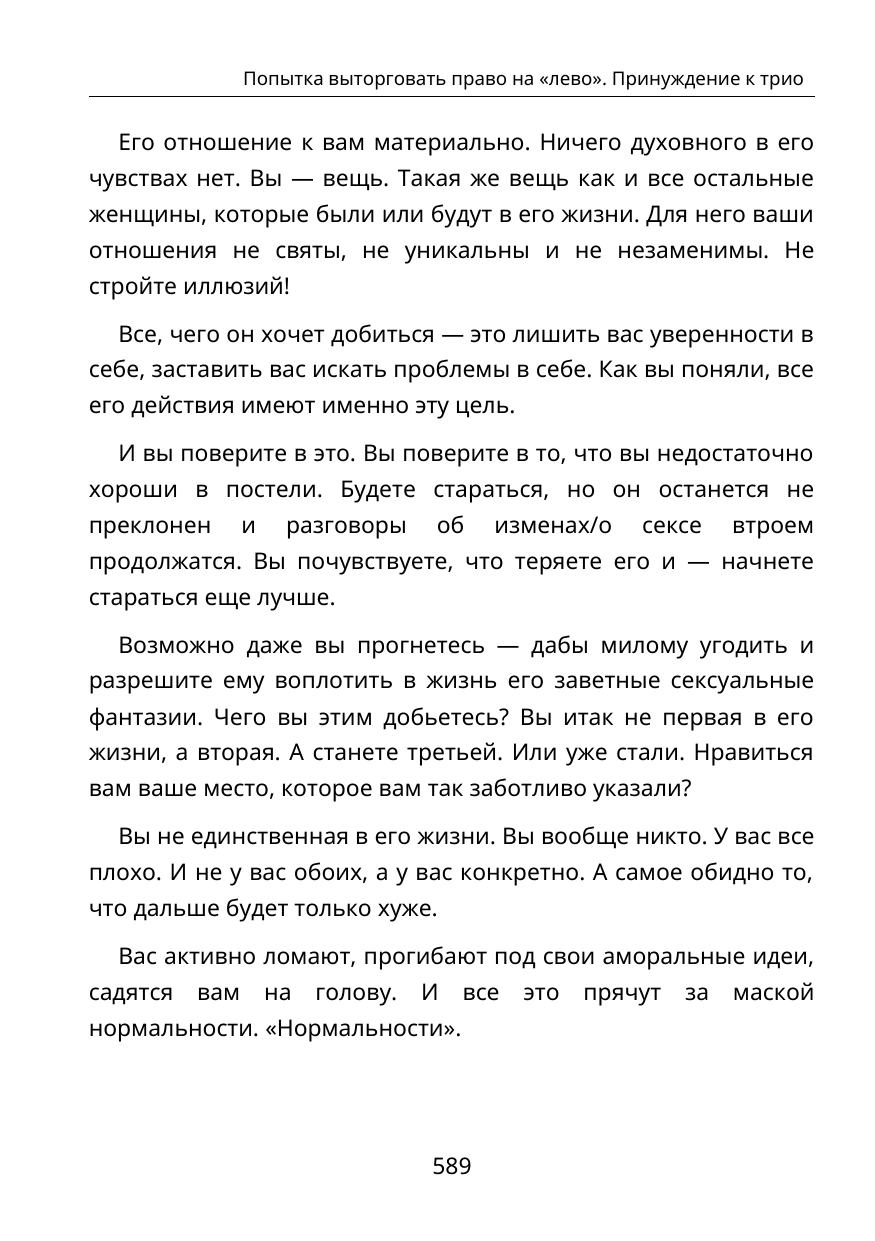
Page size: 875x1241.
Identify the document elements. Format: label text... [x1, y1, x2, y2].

text Вас активно ломают, прогибают под свои аморальные идеи, садятся вам на голову. И все это прячут за маской нормальности. «Нормальности». [88, 939, 815, 1043]
text Возможно даже вы прогнетесь — дабы милому угодить и разрешите ему воплотить в жизнь его заветные сексуальные фантазии. Чего вы этим добьетесь? Вы итак не первая в его жизни, а вторая. А станете третьей. Или уже стали. Нравиться вам ваше место, которое вам так заботливо указали? [88, 628, 815, 803]
text Его отношение к вам материально. Ничего духовного в его чувствах нет. Вы — вещь. Такая же вещь как и все остальные женщины, которые были или будут в его жизни. Для него ваши отношения не святы, не уникальны и не незаменимы. Не стройте иллюзий! [88, 126, 815, 301]
text Все, чего он хочет добиться — это лишить вас уверенности в себе, заставить вас искать проблемы в себе. Как вы поняли, все его действия имеют именно эту цель. [88, 317, 815, 421]
text И вы поверите в это. Вы поверите в то, что вы недостаточно хороши в постели. Будете стараться, но он останется не преклонен и разговоры об изменах/о сексе втроем продолжатся. Вы почувствуете, что теряете его и — начнете стараться еще лучше. [88, 437, 815, 612]
text Вы не единственная в его жизни. Вы вообще никто. У вас все плохо. И не у вас обоих, а у вас конкретно. А самое обидно то, что дальше будет только хуже. [88, 820, 815, 923]
